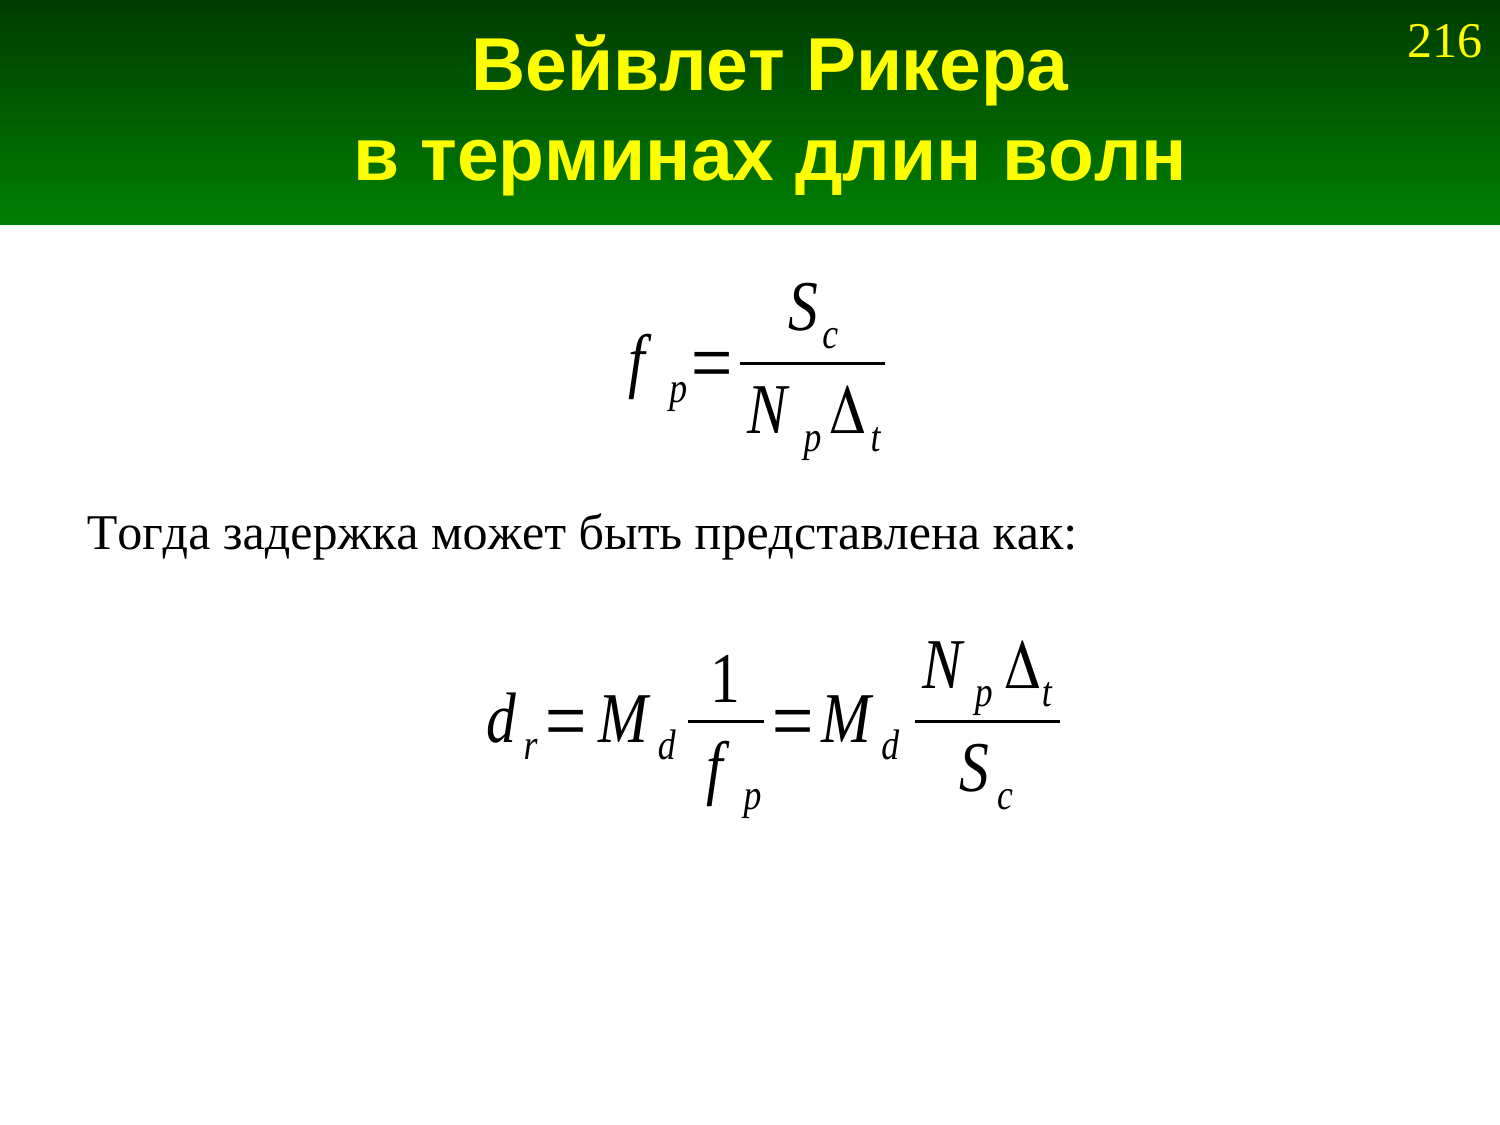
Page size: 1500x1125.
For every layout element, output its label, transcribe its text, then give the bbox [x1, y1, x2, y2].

text_box Тогда задержка может быть представлена как: [72, 492, 1093, 567]
chart [471, 625, 1075, 819]
chart [602, 267, 902, 461]
title Вейвлет Рикера в терминах длин волн [100, 7, 1441, 204]
